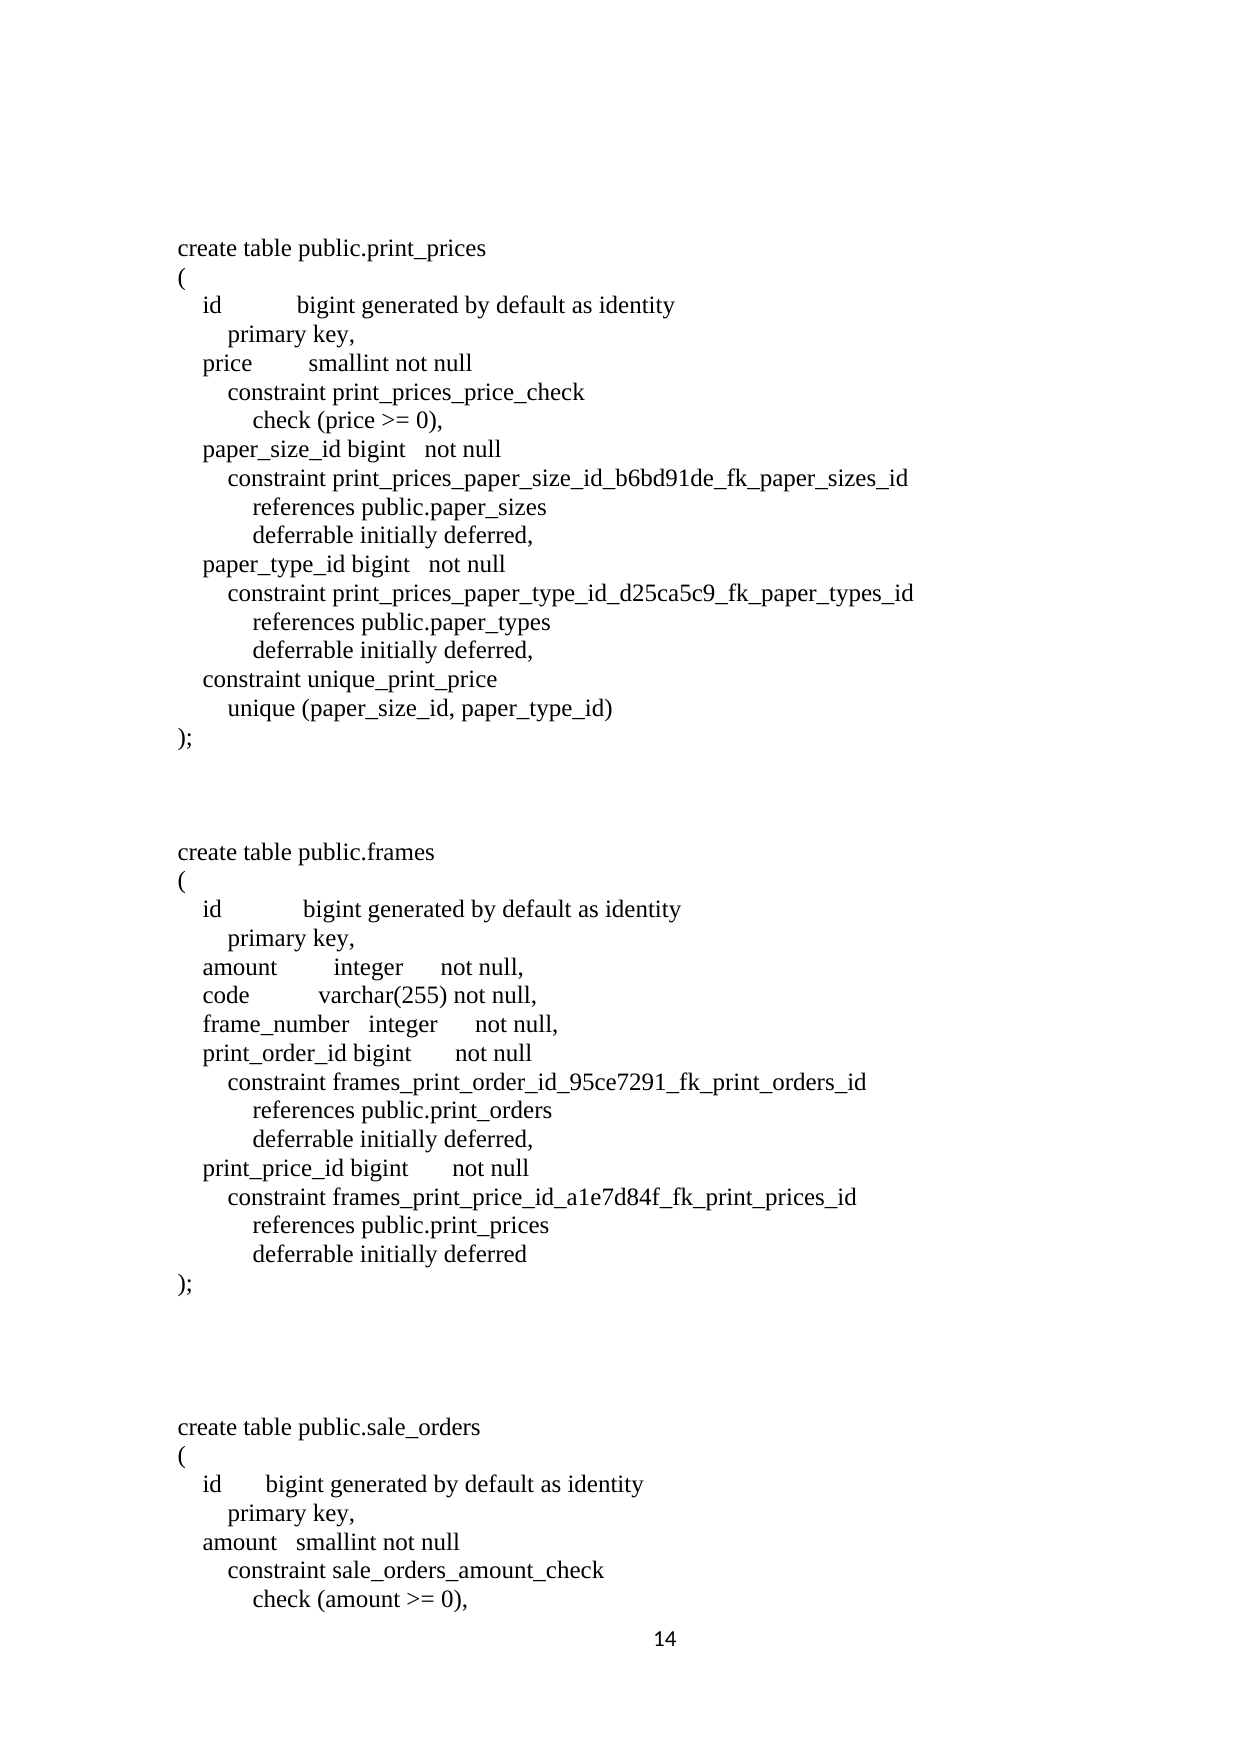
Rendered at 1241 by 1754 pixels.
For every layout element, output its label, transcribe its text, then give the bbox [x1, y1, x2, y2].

text references public.paper_types [177, 607, 1152, 636]
text primary key, [177, 1498, 1152, 1527]
text constraint print_prices_paper_size_id_b6bd91de_fk_paper_sizes_id [177, 463, 1152, 492]
text check (amount >= 0), [177, 1584, 1152, 1613]
text deferrable initially deferred, [177, 636, 1152, 664]
text deferrable initially deferred, [177, 521, 1152, 549]
text constraint unique_print_price [177, 664, 1152, 693]
text primary key, [177, 923, 1152, 952]
text constraint frames_print_order_id_95ce7291_fk_print_orders_id [177, 1067, 1152, 1096]
text constraint print_prices_price_check [177, 377, 1152, 406]
text check (price >= 0), [177, 406, 1152, 434]
text references public.paper_sizes [177, 492, 1152, 521]
text primary key, [177, 319, 1152, 348]
text price smallint not null [177, 348, 1152, 377]
text constraint frames_print_price_id_a1e7d84f_fk_print_prices_id [177, 1182, 1152, 1211]
text unique (paper_size_id, paper_type_id) [177, 693, 1152, 722]
text references public.print_prices [177, 1211, 1152, 1239]
text constraint sale_orders_amount_check [177, 1556, 1152, 1584]
text ( [177, 262, 1152, 291]
text amount integer not null, [177, 952, 1152, 981]
text frame_number integer not null, [177, 1009, 1152, 1038]
text create table public.sale_orders [177, 1412, 1152, 1441]
text amount smallint not null [177, 1527, 1152, 1556]
text id bigint generated by default as identity [177, 291, 1152, 319]
text references public.print_orders [177, 1096, 1152, 1124]
text paper_type_id bigint not null [177, 549, 1152, 578]
text ); [177, 722, 1152, 751]
text id bigint generated by default as identity [177, 894, 1152, 923]
text ( [177, 1441, 1152, 1469]
text create table public.print_prices [177, 233, 1152, 262]
text constraint print_prices_paper_type_id_d25ca5c9_fk_paper_types_id [177, 578, 1152, 607]
text ( [177, 866, 1152, 894]
text print_order_id bigint not null [177, 1038, 1152, 1067]
text deferrable initially deferred, [177, 1124, 1152, 1153]
text ); [177, 1268, 1152, 1297]
text deferrable initially deferred [177, 1239, 1152, 1268]
text create table public.frames [177, 837, 1152, 866]
text paper_size_id bigint not null [177, 434, 1152, 463]
text print_price_id bigint not null [177, 1153, 1152, 1182]
text code varchar(255) not null, [177, 981, 1152, 1009]
text id bigint generated by default as identity [177, 1469, 1152, 1498]
